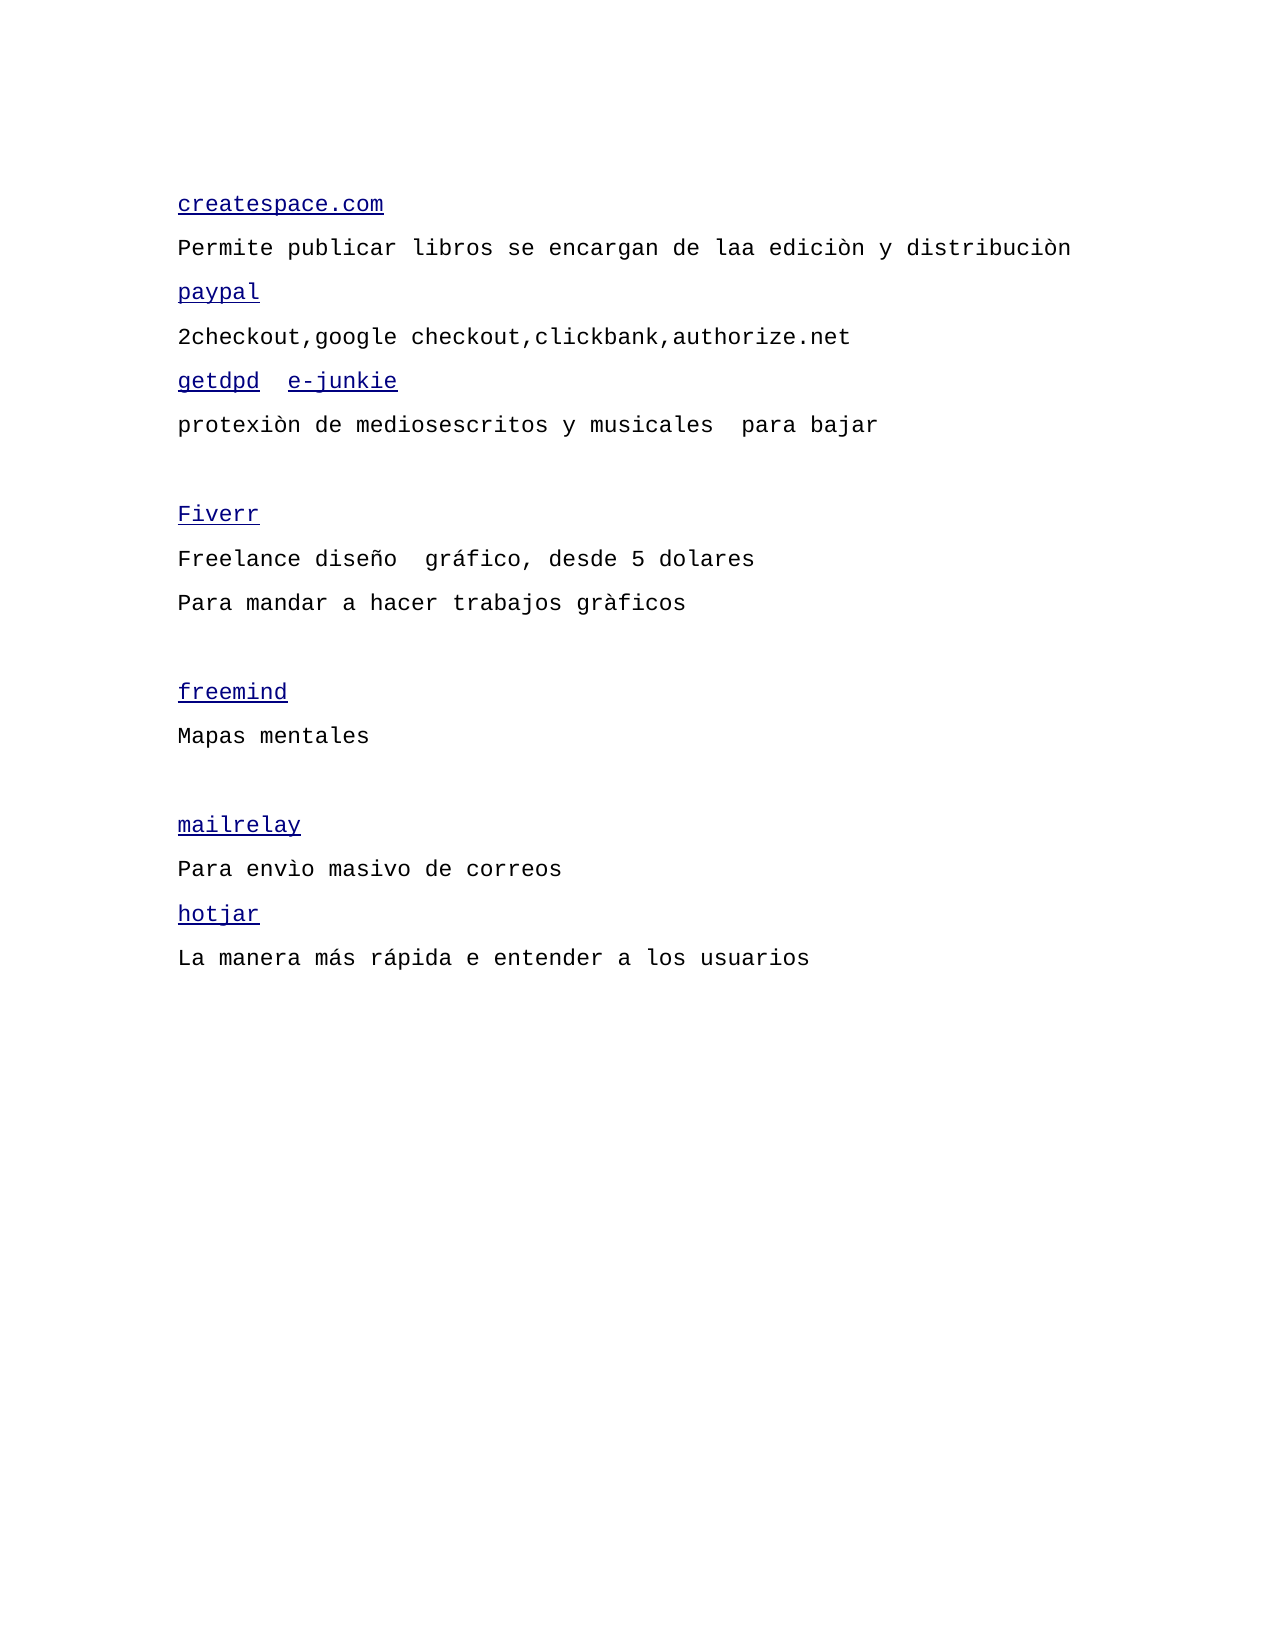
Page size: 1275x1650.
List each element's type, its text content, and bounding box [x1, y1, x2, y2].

text freemind [177, 680, 1098, 706]
text Freelance diseño gráfico, desde 5 dolares [177, 547, 1098, 573]
text createspace.com [177, 192, 1098, 218]
text Mapas mentales [177, 724, 1098, 750]
text Fiverr [177, 503, 1098, 528]
text Para mandar a hacer trabajos gràficos [177, 591, 1098, 617]
text mailrelay [177, 813, 1098, 839]
text La manera más rápida e entender a los usuarios [177, 946, 1098, 972]
text Para envìo masivo de correos [177, 858, 1098, 883]
text 2checkout,google checkout,clickbank,authorize.net [177, 325, 1098, 351]
text paypal [177, 281, 1098, 307]
text hotjar [177, 902, 1098, 928]
text getdpd e-junkie [177, 369, 1098, 395]
text Permite publicar libros se encargan de laa ediciòn y distribuciòn [177, 236, 1098, 262]
text protexiòn de mediosescritos y musicales para bajar [177, 414, 1098, 440]
